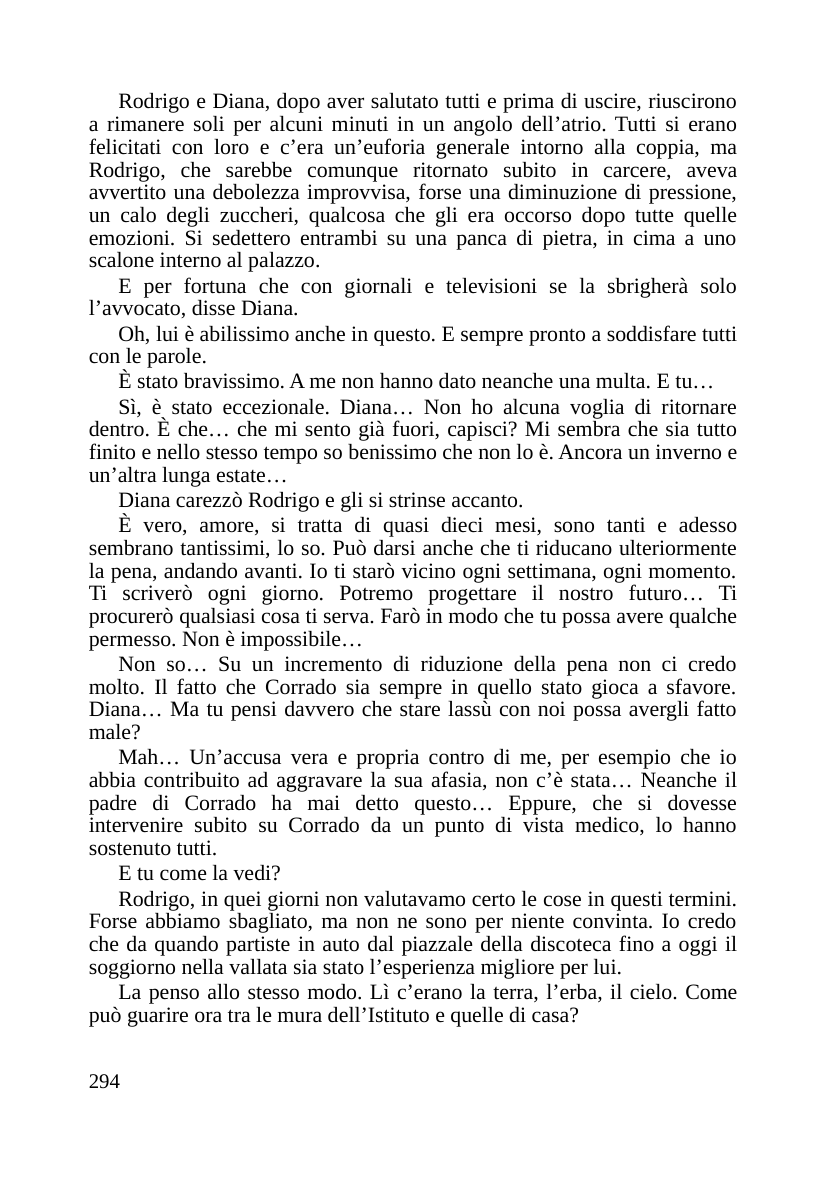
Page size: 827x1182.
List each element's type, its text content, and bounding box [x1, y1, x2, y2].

text È stato bravissimo. A me non hanno dato neanche una multa. E tu… [88, 368, 738, 394]
text Rodrigo e Diana, dopo aver salutato tutti e prima di uscire, riuscirono a rimanere soli per alcuni minuti in un angolo dell’atrio. Tutti si erano felicitati con loro e c’era un’euforia generale intorno alla coppia, ma Rodrigo, che sarebbe comunque ritornato subito in carcere, aveva avvertito una debolezza improvvisa, forse una diminuzione di pressione, un calo degli zuccheri, qualcosa che gli era occorso dopo tutte quelle emozioni. Si sedettero entrambi su una panca di pietra, in cima a uno scalone interno al palazzo. [88, 88, 738, 273]
text E tu come la vedi? [88, 860, 738, 886]
text Oh, lui è abilissimo anche in questo. E sempre pronto a soddisfare tutti con le parole. [88, 321, 738, 368]
text Mah… Un’accusa vera e propria contro di me, per esempio che io abbia contribuito ad aggravare la sua afasia, non c’è stata… Neanche il padre di Corrado ha mai detto questo… Eppure, che si dovesse intervenire subito su Corrado da un punto di vista medico, lo hanno sostenuto tutti. [88, 744, 738, 860]
text E per fortuna che con giornali e televisioni se la sbrigherà solo l’avvocato, disse Diana. [88, 273, 738, 321]
text Diana carezzò Rodrigo e gli si strinse accanto. [88, 487, 738, 512]
text La penso allo stesso modo. Lì c’erano la terra, l’erba, il cielo. Come può guarire ora tra le mura dell’Istituto e quelle di casa? [88, 979, 738, 1027]
text È vero, amore, si tratta di quasi dieci mesi, sono tanti e adesso sembrano tantissimi, lo so. Può darsi anche che ti riducano ulteriormente la pena, andando avanti. Io ti starò vicino ogni settimana, ogni momento. Ti scriverò ogni giorno. Potremo progettare il nostro futuro… Ti procurerò qualsiasi cosa ti serva. Farò in modo che tu possa avere qualche permesso. Non è impossibile… [88, 512, 738, 651]
text Non so… Su un incremento di riduzione della pena non ci credo molto. Il fatto che Corrado sia sempre in quello stato gioca a sfavore. Diana… Ma tu pensi davvero che stare lassù con noi possa avergli fatto male? [88, 651, 738, 744]
text Sì, è stato eccezionale. Diana… Non ho alcuna voglia di ritornare dentro. È che… che mi sento già fuori, capisci? Mi sembra che sia tutto finito e nello stesso tempo so benissimo che non lo è. Ancora un inverno e un’altra lunga estate… [88, 394, 738, 487]
text Rodrigo, in quei giorni non valutavamo certo le cose in questi termini. Forse abbiamo sbagliato, ma non ne sono per niente convinta. Io credo che da quando partiste in auto dal piazzale della discoteca fino a oggi il soggiorno nella vallata sia stato l’esperienza migliore per lui. [88, 886, 738, 979]
